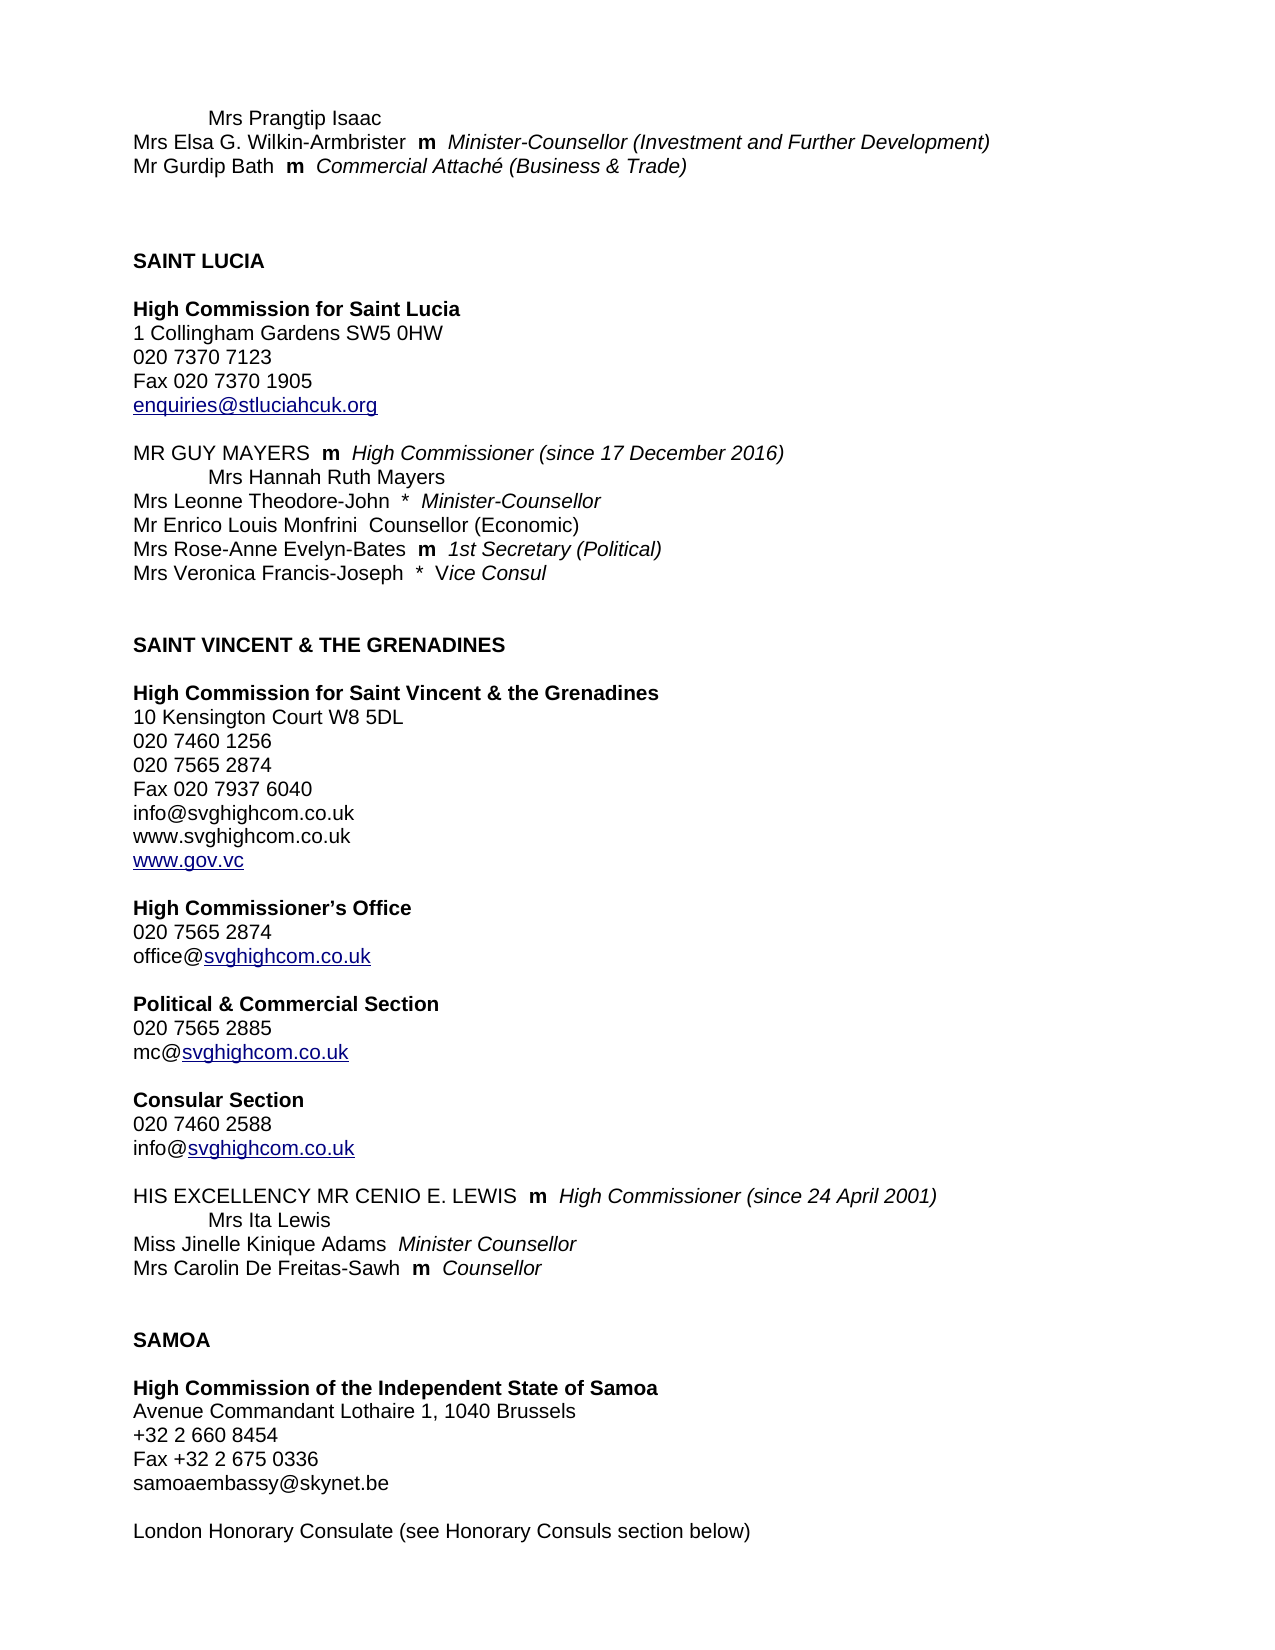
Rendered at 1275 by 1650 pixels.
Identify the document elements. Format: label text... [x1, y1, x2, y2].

text Consular Section [133, 1088, 1181, 1112]
text SAMOA [133, 1327, 1181, 1351]
text Mrs Prangtip Isaac [133, 106, 1181, 129]
text 1 Collingham Gardens SW5 0HW [133, 321, 1181, 345]
text 10 Kensington Court W8 5DL [133, 704, 1181, 728]
text Mrs Hannah Ruth Mayers [133, 465, 1181, 489]
text enquiries@stluciahcuk.org [133, 393, 1181, 417]
text Mrs Leonne Theodore-John * Minister-Counsellor [133, 489, 1181, 513]
text mc@svghighcom.co.uk [133, 1040, 1181, 1064]
text Mrs Rose-Anne Evelyn-Bates m 1st Secretary (Political) [133, 537, 1181, 561]
text SAINT VINCENT & THE GRENADINES [133, 633, 1181, 657]
subtitle High Commission of the Independent State of Samoa [133, 1375, 1181, 1399]
text Mrs Veronica Francis-Joseph * Vice Consul [133, 561, 1181, 585]
text Mr Enrico Louis Monfrini Counsellor (Economic) [133, 513, 1181, 537]
text 020 7460 2588 [133, 1112, 1181, 1136]
text 020 7565 2885 [133, 1016, 1181, 1040]
text www.svghighcom.co.uk [133, 824, 1181, 848]
text High Commission for Saint Lucia [133, 297, 1181, 321]
text Political & Commercial Section [133, 992, 1181, 1016]
text Avenue Commandant Lothaire 1, 1040 Brussels [133, 1399, 1181, 1423]
text 020 7370 7123 [133, 345, 1181, 369]
text Fax +32 2 675 0336 [133, 1447, 1181, 1471]
text Miss Jinelle Kinique Adams Minister Counsellor [133, 1232, 1181, 1256]
text info@svghighcom.co.uk [133, 800, 1181, 824]
text High Commission for Saint Vincent & the Grenadines [133, 681, 1181, 704]
text London Honorary Consulate (see Honorary Consuls section below) [133, 1519, 1181, 1543]
text 020 7460 1256 [133, 728, 1181, 752]
text 020 7565 2874 [133, 920, 1181, 944]
text +32 2 660 8454 [133, 1423, 1181, 1447]
text info@svghighcom.co.uk [133, 1136, 1181, 1160]
subtitle SAINT LUCIA [133, 249, 1181, 273]
text Mrs Carolin De Freitas-Sawh m Counsellor [133, 1256, 1181, 1279]
text samoaembassy@skynet.be [133, 1471, 1181, 1495]
text HIS EXCELLENCY MR CENIO E. LEWIS m High Commissioner (since 24 April 2001) [133, 1184, 1181, 1208]
text 020 7565 2874 [133, 752, 1181, 776]
text www.gov.vc [133, 848, 1181, 872]
text Mrs Ita Lewis [133, 1208, 1181, 1232]
text High Commissioner’s Office [133, 896, 1181, 920]
text Mrs Elsa G. Wilkin-Armbrister m Minister-Counsellor (Investment and Further Development) [133, 129, 1181, 153]
text Fax 020 7937 6040 [133, 776, 1181, 800]
text MR GUY MAYERS m High Commissioner (since 17 December 2016) [133, 441, 1181, 465]
text Mr Gurdip Bath m Commercial Attaché (Business & Trade) [133, 153, 1181, 177]
text Fax 020 7370 1905 [133, 369, 1181, 393]
text office@svghighcom.co.uk [133, 944, 1181, 968]
